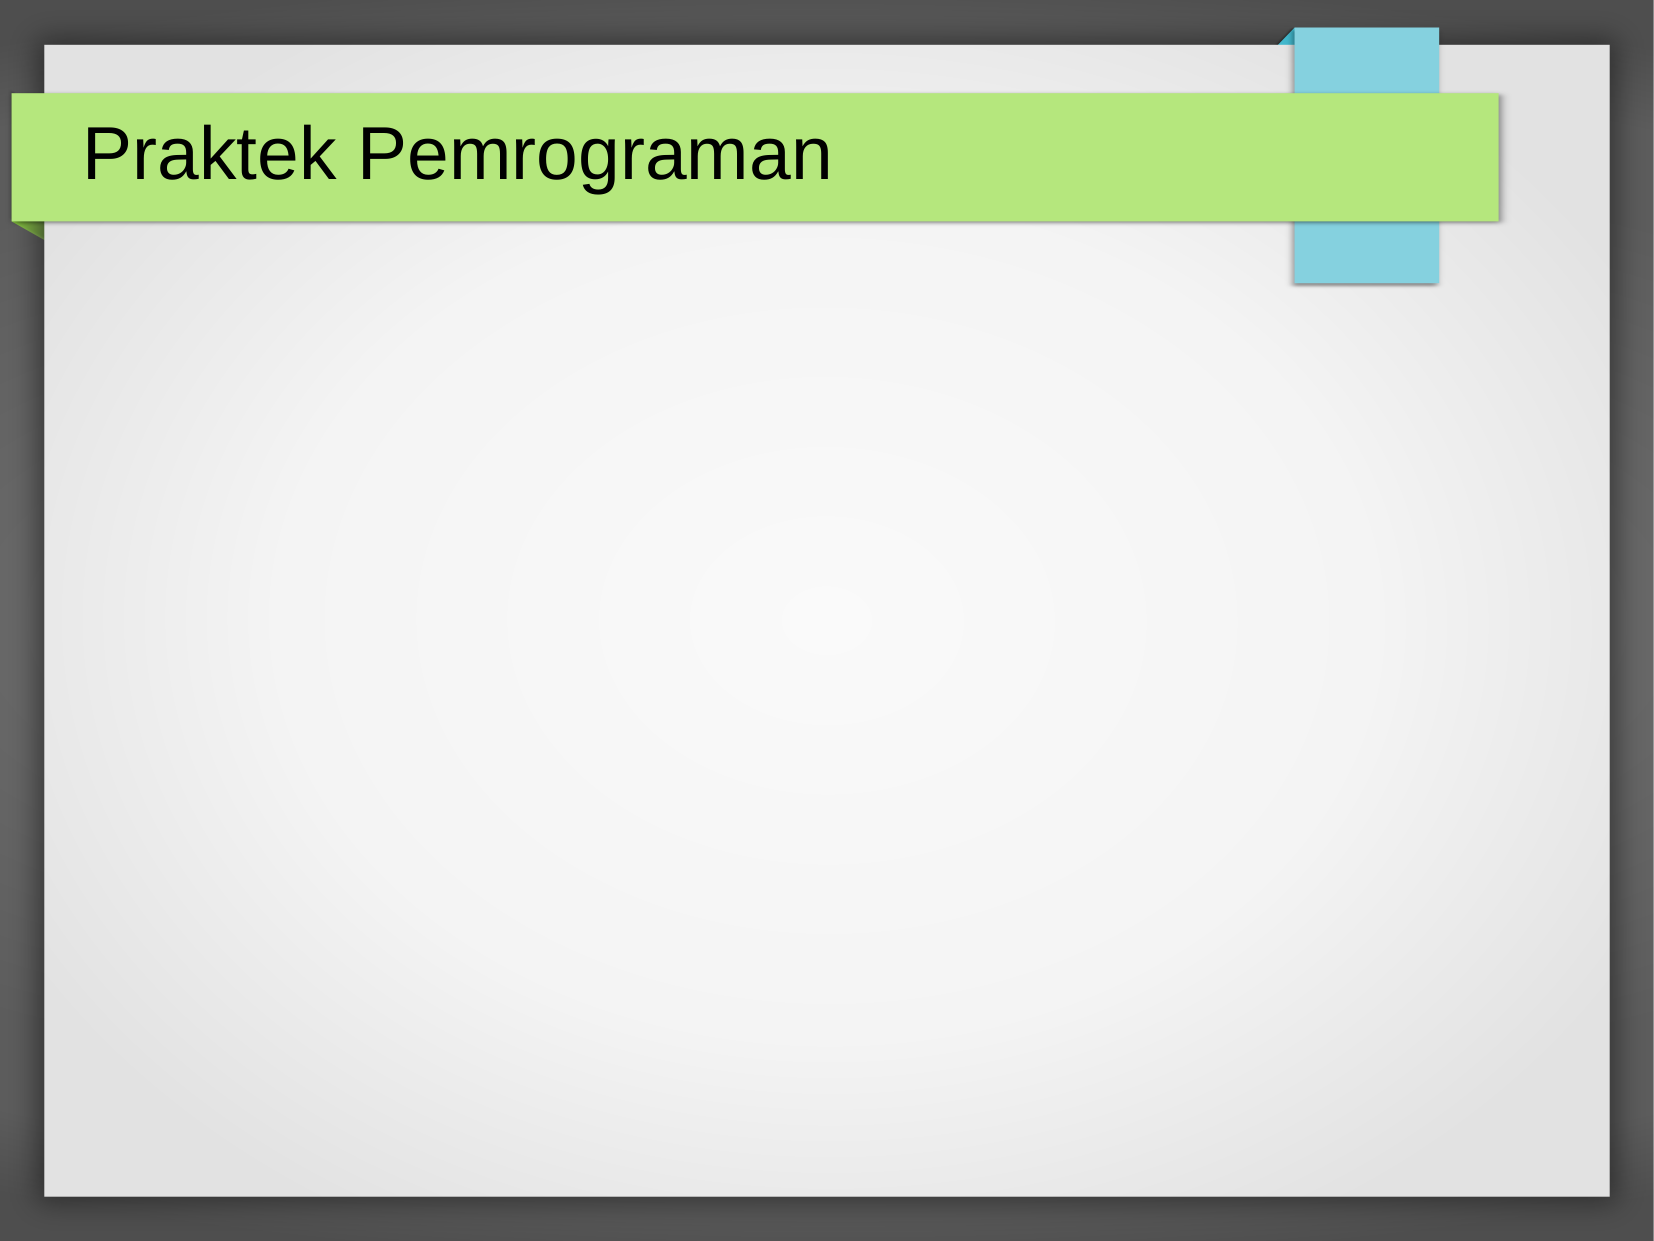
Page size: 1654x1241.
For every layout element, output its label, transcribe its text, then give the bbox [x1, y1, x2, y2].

title Praktek Pemrograman [82, 94, 1264, 213]
picture [0, 0, 1654, 1241]
